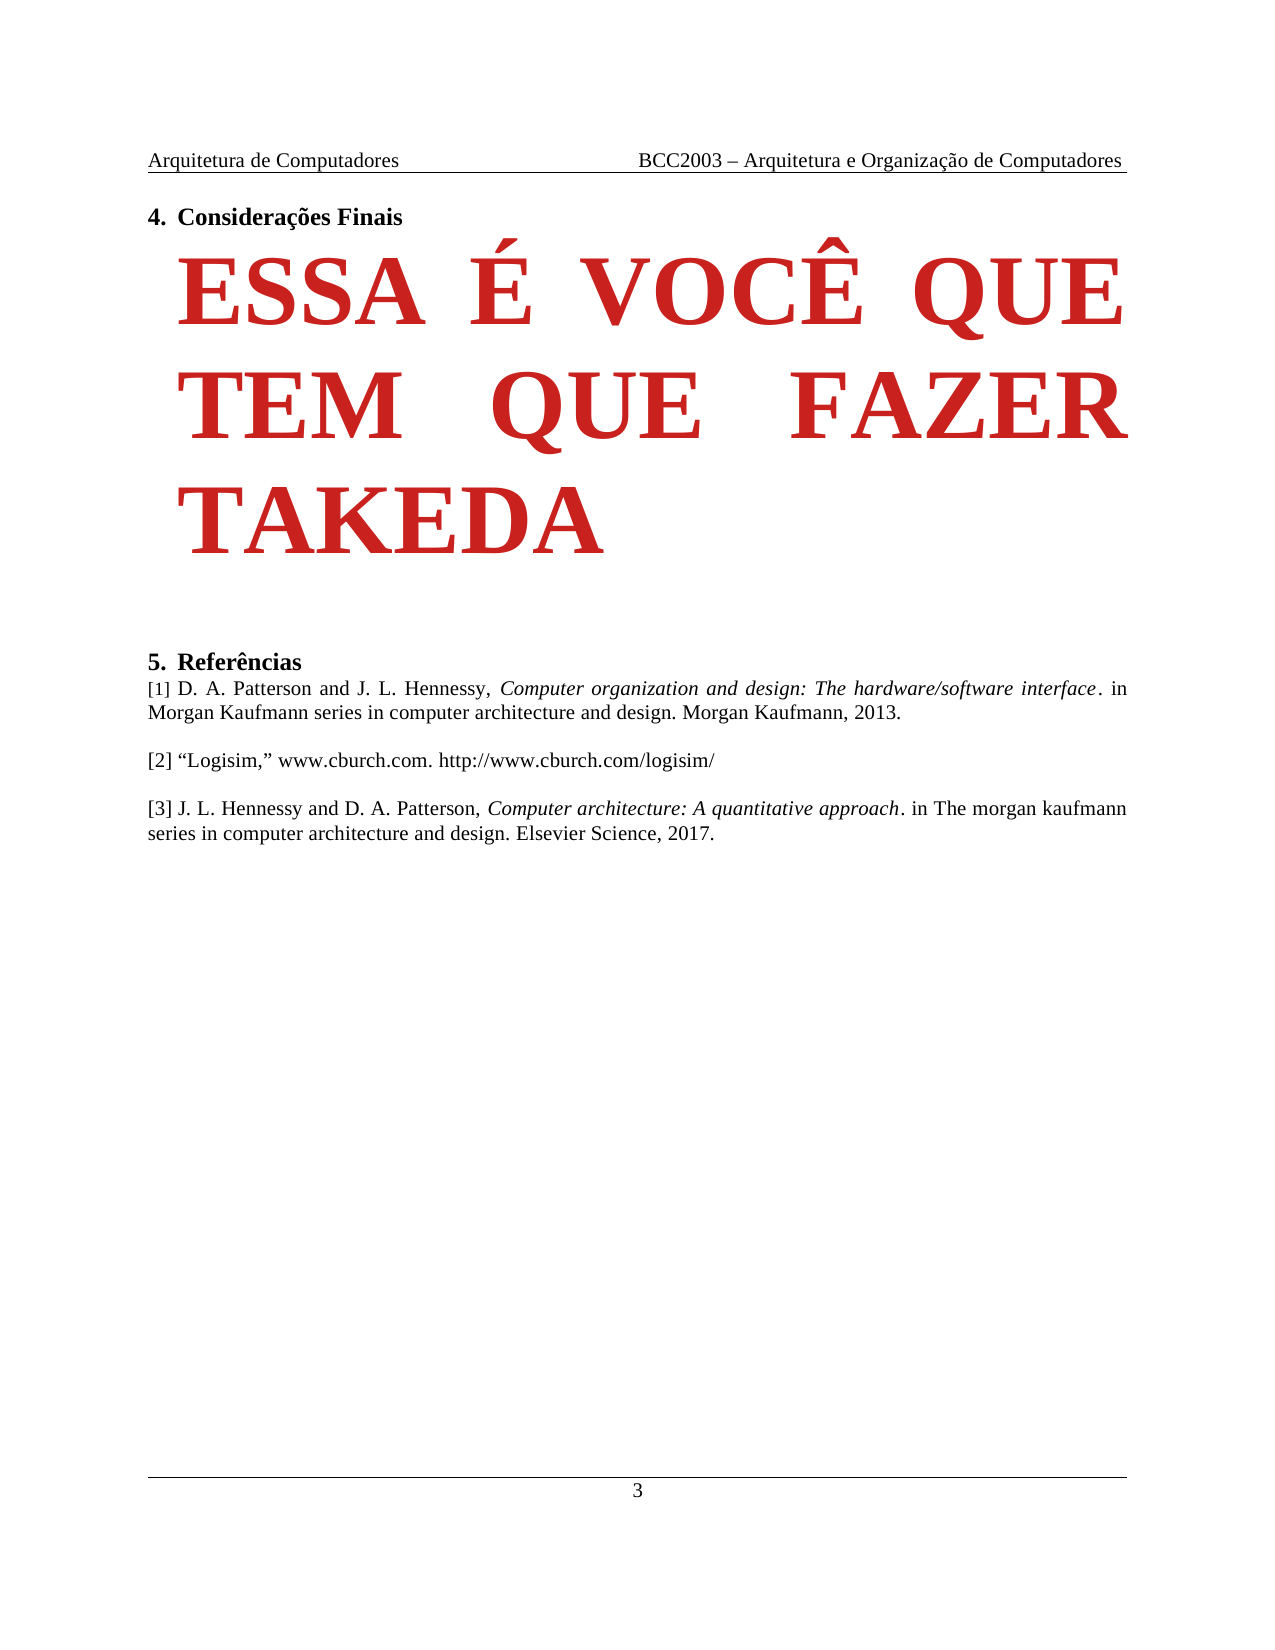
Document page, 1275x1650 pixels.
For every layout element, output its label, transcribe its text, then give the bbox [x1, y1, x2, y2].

text [3] J. L. Hennessy and D. A. Patterson, Computer architecture: A quantitative approach. in The morgan kaufmann series in computer architecture and design. Elsevier Science, 2017. [148, 796, 1127, 844]
text [1] D. A. Patterson and J. L. Hennessy, Computer organization and design: The hardware/software interface. in Morgan Kaufmann series in computer architecture and design. Morgan Kaufmann, 2013. [148, 676, 1127, 724]
subtitle Referências [148, 647, 1127, 676]
list ESSA É VOCÊ QUE TEM QUE FAZER TAKEDA [148, 231, 1127, 575]
text [2] “Logisim,” www.cburch.com. http://www.cburch.com/logisim/ [148, 748, 1127, 772]
subtitle Considerações Finais [148, 202, 1127, 231]
